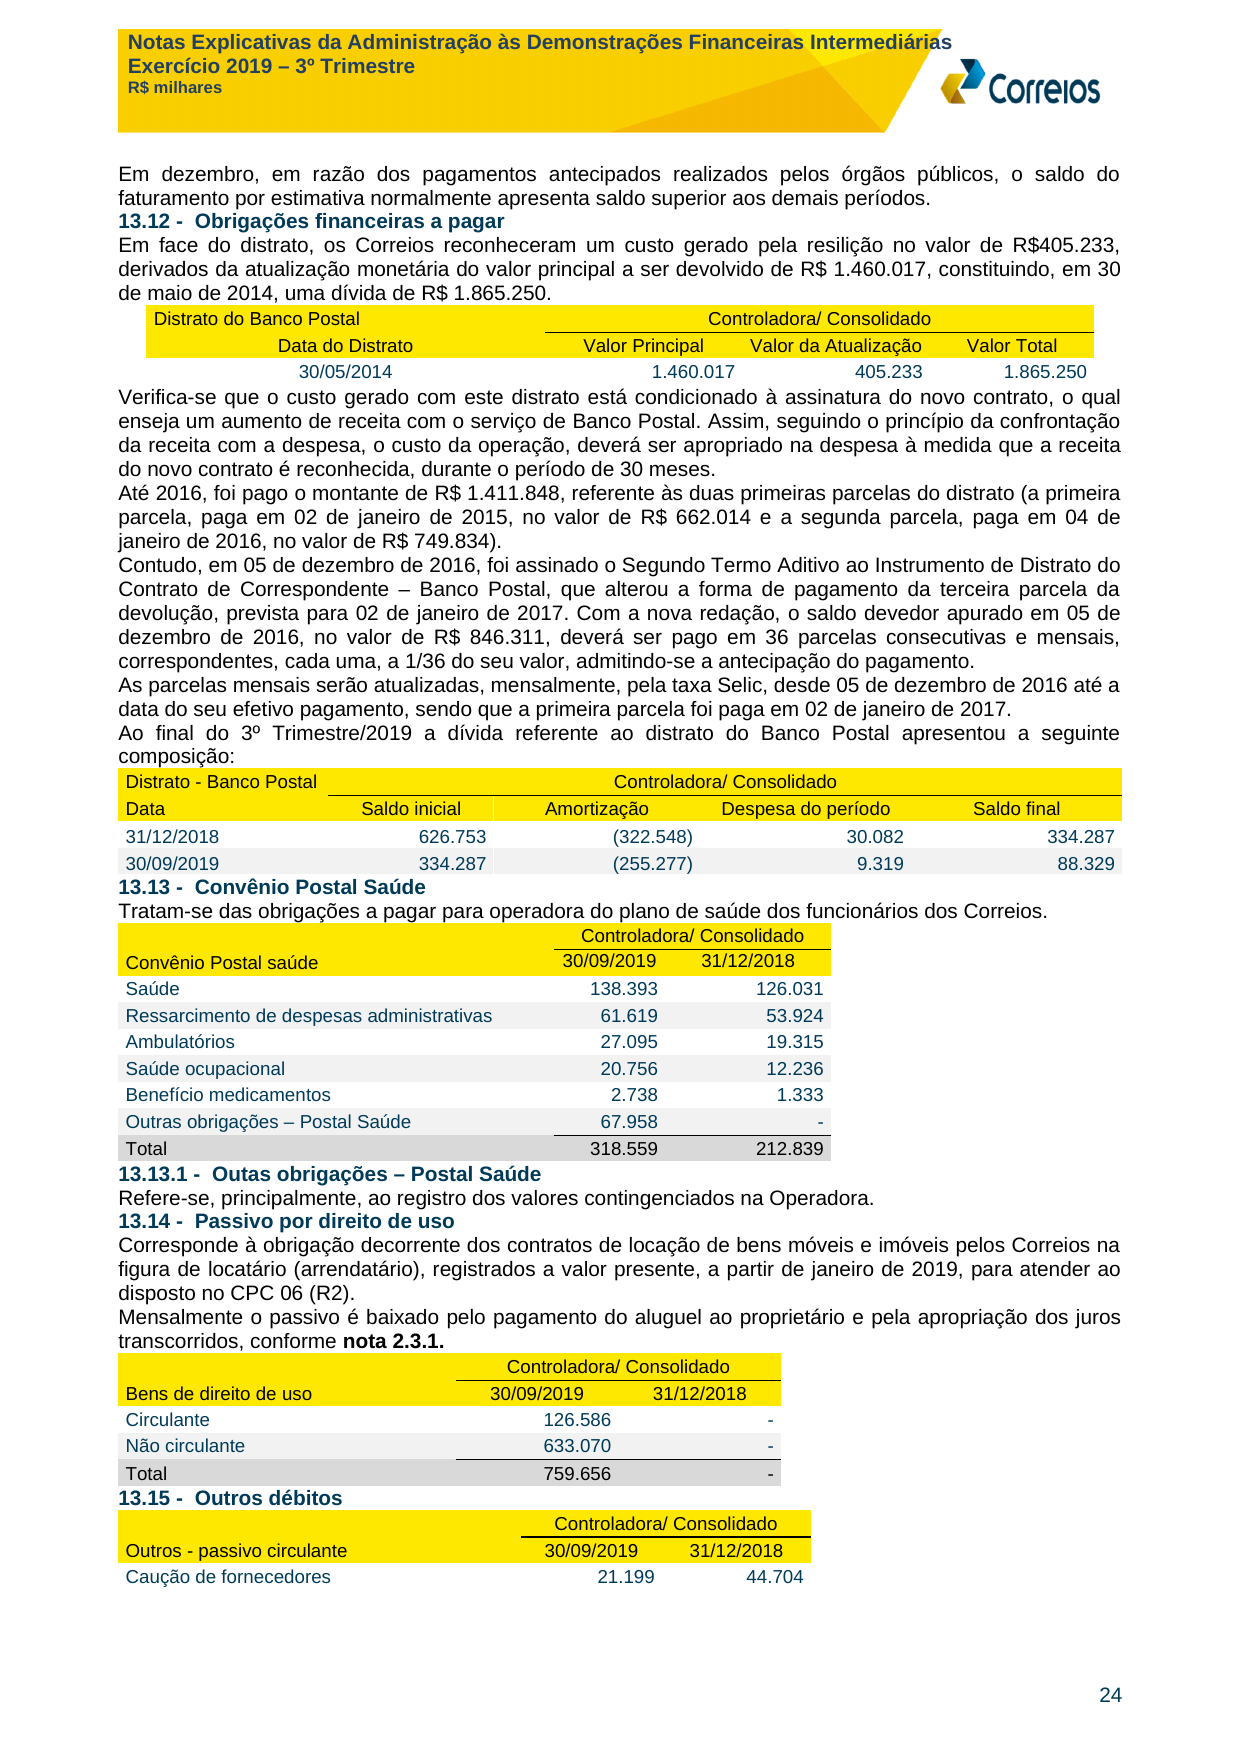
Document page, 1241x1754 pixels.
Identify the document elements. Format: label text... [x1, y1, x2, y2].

table_cell Valor Total [930, 333, 1094, 358]
table_cell Valor da Atualização [742, 333, 930, 358]
table_header Controladora/ Consolidado [521, 1510, 811, 1536]
table_cell 20.756 [554, 1055, 665, 1082]
table_cell 12.236 [665, 1055, 831, 1082]
picture [200, 830, 204, 841]
table_cell 30/09/2019 [521, 1538, 662, 1563]
table_header [118, 923, 554, 949]
table_header [118, 1510, 521, 1536]
table_cell - [665, 1108, 831, 1135]
table_cell 1.460.017 [545, 358, 742, 385]
table_cell - [618, 1460, 781, 1486]
table_cell Total [118, 1135, 554, 1161]
table_cell 30/09/2019 [456, 1381, 618, 1406]
table_cell Caução de fornecedores [118, 1563, 521, 1589]
picture [209, 1091, 213, 1101]
table_cell Ambulatórios [118, 1029, 554, 1055]
table_cell Saldo final [911, 796, 1122, 821]
table_cell 21.199 [521, 1563, 662, 1589]
table_cell 31/12/2018 [662, 1538, 811, 1563]
table_cell 30.082 [700, 821, 911, 848]
table_cell 30/05/2014 [146, 358, 545, 385]
table_cell 759.656 [456, 1460, 618, 1486]
subtitle Outros débitos [118, 1486, 1122, 1510]
table_header Controladora/ Consolidado [456, 1353, 781, 1380]
table_cell (255.277) [494, 848, 700, 874]
table_cell Outros - passivo circulante [118, 1536, 521, 1563]
picture [153, 830, 157, 841]
table_cell Despesa do período [700, 796, 911, 821]
table_cell 212.839 [665, 1136, 831, 1161]
table_cell Benefício medicamentos [118, 1082, 554, 1108]
table_cell 334.287 [328, 848, 493, 874]
table_cell 19.315 [665, 1029, 831, 1055]
table_cell 126.586 [456, 1406, 618, 1433]
picture [200, 857, 204, 868]
table_header Controladora/ Consolidado [545, 305, 1094, 332]
table_cell Bens de direito de uso [118, 1380, 456, 1406]
table_cell 626.753 [328, 821, 493, 848]
table_header [118, 1353, 456, 1380]
table_cell (322.548) [494, 821, 700, 848]
table_cell 9.319 [700, 848, 911, 874]
table_cell 334.287 [911, 821, 1122, 848]
table_cell Ressarcimento de despesas administrativas [118, 1002, 554, 1029]
table_cell 2.738 [554, 1082, 665, 1108]
table_cell Data [118, 795, 328, 821]
table_cell 44.704 [662, 1563, 811, 1589]
table_cell 67.958 [554, 1108, 665, 1135]
table_cell 31/12/2018 [118, 821, 328, 848]
text Corresponde à obrigação decorrente dos contratos de locação de bens móveis e imóveis pelos Correios na figura de locatário (arrendatário), registrados a valor presente, a partir de janeiro de 2019, para atender ao disposto no CPC 06 (R2). [118, 1233, 1122, 1305]
table_cell 31/12/2018 [618, 1381, 781, 1406]
table_cell Saldo inicial [328, 796, 493, 821]
table_cell 30/09/2019 [118, 848, 328, 874]
table_cell 1.333 [665, 1082, 831, 1108]
table_cell 126.031 [665, 976, 831, 1002]
table_header Controladora/ Consolidado [328, 768, 1122, 795]
text Mensalmente o passivo é baixado pelo pagamento do aluguel ao proprietário e pela apropriação dos juros transcorridos, conforme nota 2.3.1. [118, 1305, 1122, 1353]
text Verifica-se que o custo gerado com este distrato está condicionado à assinatura do novo contrato, o qual enseja um aumento de receita com o serviço de Banco Postal. Assim, seguindo o princípio da confrontação da receita com a despesa, o custo da operação, deverá ser apropriado na despesa à medida que a receita do novo contrato é reconhecida, durante o período de 30 meses. [118, 385, 1122, 481]
text Até 2016, foi pago o montante de R$ 1.411.848, referente às duas primeiras parcelas do distrato (a primeira parcela, paga em 02 de janeiro de 2015, no valor de R$ 662.014 e a segunda parcela, paga em 04 de janeiro de 2016, no valor de R$ 749.834). [118, 481, 1122, 553]
text Em dezembro, em razão dos pagamentos antecipados realizados pelos órgãos públicos, o saldo do faturamento por estimativa normalmente apresenta saldo superior aos demais períodos. [118, 161, 1122, 209]
table_header Distrato - Banco Postal [118, 768, 328, 795]
subtitle Passivo por direito de uso [118, 1209, 1122, 1233]
text As parcelas mensais serão atualizadas, mensalmente, pela taxa Selic, desde 05 de dezembro de 2016 até a data do seu efetivo pagamento, sendo que a primeira parcela foi paga em 02 de janeiro de 2017. [118, 672, 1122, 720]
table_cell Outras obrigações – Postal Saúde [118, 1108, 554, 1135]
table_cell 30/09/2019 [554, 950, 665, 976]
table_cell Data do Distrato [146, 332, 545, 358]
table_cell - [618, 1433, 781, 1459]
picture [545, 1413, 549, 1424]
table_cell Circulante [118, 1406, 456, 1433]
table_cell Total [118, 1459, 456, 1486]
table_cell Convênio Postal saúde [118, 949, 554, 976]
picture [373, 365, 377, 376]
text Ao final do 3º Trimestre/2019 a dívida referente ao distrato do Banco Postal apresentou a seguinte composição: [118, 720, 1122, 768]
picture [118, 29, 1123, 133]
table_cell 88.329 [911, 848, 1122, 874]
text Tratam-se das obrigações a pagar para operadora do plano de saúde dos funcionários dos Correios. [118, 898, 1122, 922]
table_cell 61.619 [554, 1002, 665, 1029]
subtitle Obrigações financeiras a pagar [118, 209, 1122, 233]
table_cell 633.070 [456, 1433, 618, 1459]
text Em face do distrato, os Correios reconheceram um custo gerado pela resilição no valor de R$405.233, derivados da atualização monetária do valor principal a ser devolvido de R$ 1.460.017, constituindo, em 30 de maio de 2014, uma dívida de R$ 1.865.250. [118, 233, 1122, 305]
picture [625, 1570, 629, 1581]
picture [127, 1009, 134, 1022]
table_cell 53.924 [665, 1002, 831, 1029]
text Refere-se, principalmente, ao registro dos valores contingenciados na Operadora. [118, 1185, 1122, 1209]
table_cell 405.233 [742, 358, 930, 385]
table_header Distrato do Banco Postal [146, 305, 545, 332]
table_cell - [618, 1406, 781, 1433]
table_cell 318.559 [554, 1136, 665, 1161]
subtitle Outas obrigações – Postal Saúde [118, 1161, 1122, 1185]
table_cell 138.393 [554, 976, 665, 1002]
table_cell Saúde [118, 976, 554, 1002]
text Contudo, em 05 de dezembro de 2016, foi assinado o Segundo Termo Aditivo ao Instrumento de Distrato do Contrato de Correspondente – Banco Postal, que alterou a forma de pagamento da terceira parcela da devolução, prevista para 02 de janeiro de 2017. Com a nova redação, o saldo devedor apurado em 05 de dezembro de 2016, no valor de R$ 846.311, deverá ser pago em 36 parcelas consecutivas e mensais, correspondentes, cada uma, a 1/36 do seu valor, admitindo-se a antecipação do pagamento. [118, 553, 1122, 672]
table_cell Valor Principal [545, 333, 742, 358]
table_header Controladora/ Consolidado [554, 923, 831, 949]
table_cell Amortização [494, 796, 700, 821]
subtitle Convênio Postal Saúde [118, 874, 1122, 898]
table_cell 27.095 [554, 1029, 665, 1055]
table_cell 1.865.250 [930, 358, 1094, 385]
table_cell 31/12/2018 [665, 950, 831, 976]
table_cell Saúde ocupacional [118, 1055, 554, 1082]
table_cell Não circulante [118, 1433, 456, 1459]
